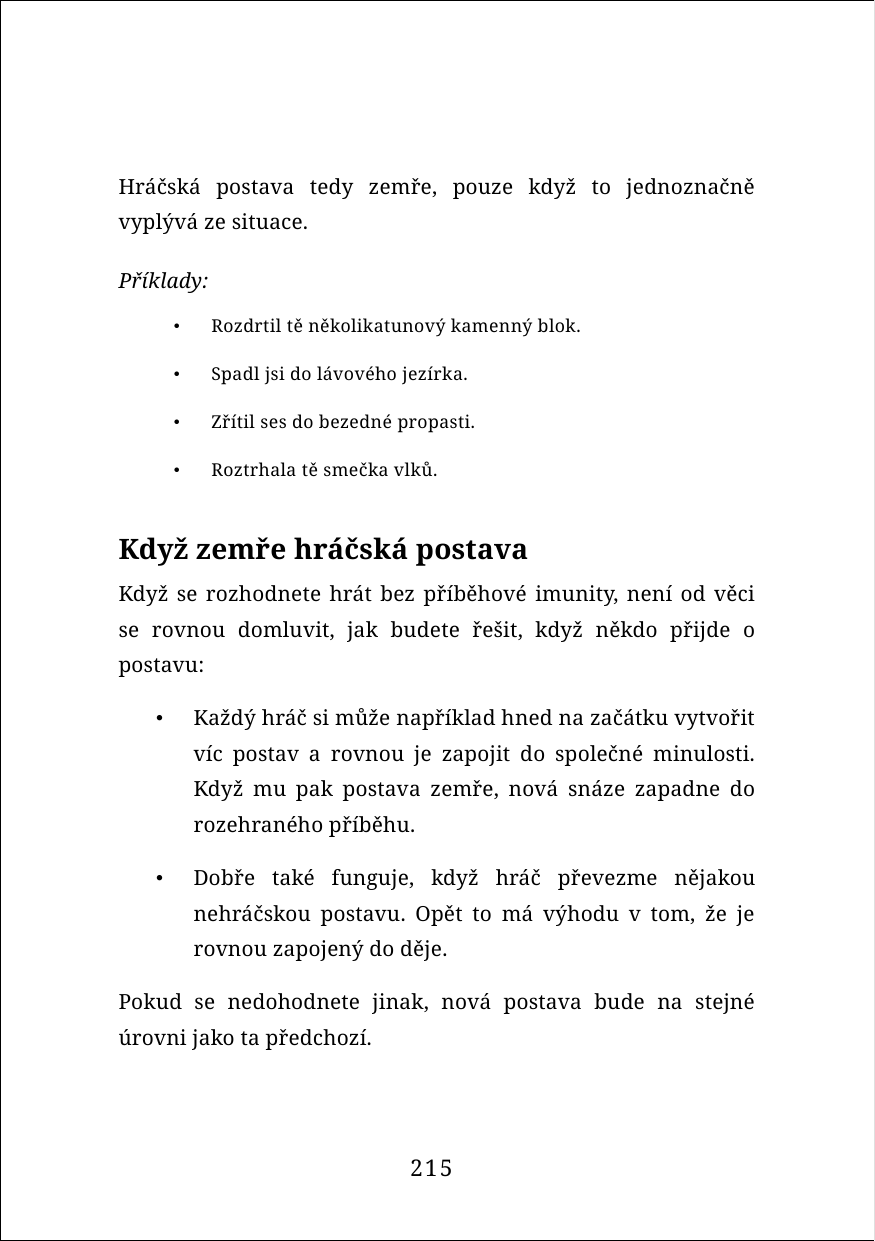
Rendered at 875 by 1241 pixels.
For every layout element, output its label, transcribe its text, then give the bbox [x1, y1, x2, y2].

list Zřítil ses do bezedné propasti. [173, 409, 756, 434]
text Když se rozhodnete hrát bez příběhové imunity, není od věci se rovnou domluvit, jak budete řešit, když někdo přijde o postavu: [118, 579, 756, 679]
text Příklady: [118, 266, 756, 295]
list Spadl jsi do lávového jezírka. [173, 362, 756, 386]
list Dobře také funguje, když hráč převezme nějakou nehráčskou postavu. Opět to má výhodu v tom, že je rovnou zapojený do děje. [156, 863, 756, 963]
subtitle Když zemře hráčská postava [118, 529, 756, 567]
text Pokud se nedohodnete jinak, nová postava bude na stejné úrovni jako ta předchozí. [118, 987, 756, 1051]
text Hráčská postava tedy zemře, pouze když to jednoznačně vyplývá ze situace. [118, 172, 756, 236]
list Rozdrtil tě několikatunový kamenný blok. [173, 314, 756, 338]
list Roztrhala tě smečka vlků. [173, 457, 756, 482]
list Každý hráč si může například hned na začátku vytvořit víc postav a rovnou je zapojit do společné minulosti. Když mu pak postava zemře, nová snáze zapadne do rozehraného příběhu. [156, 703, 756, 838]
